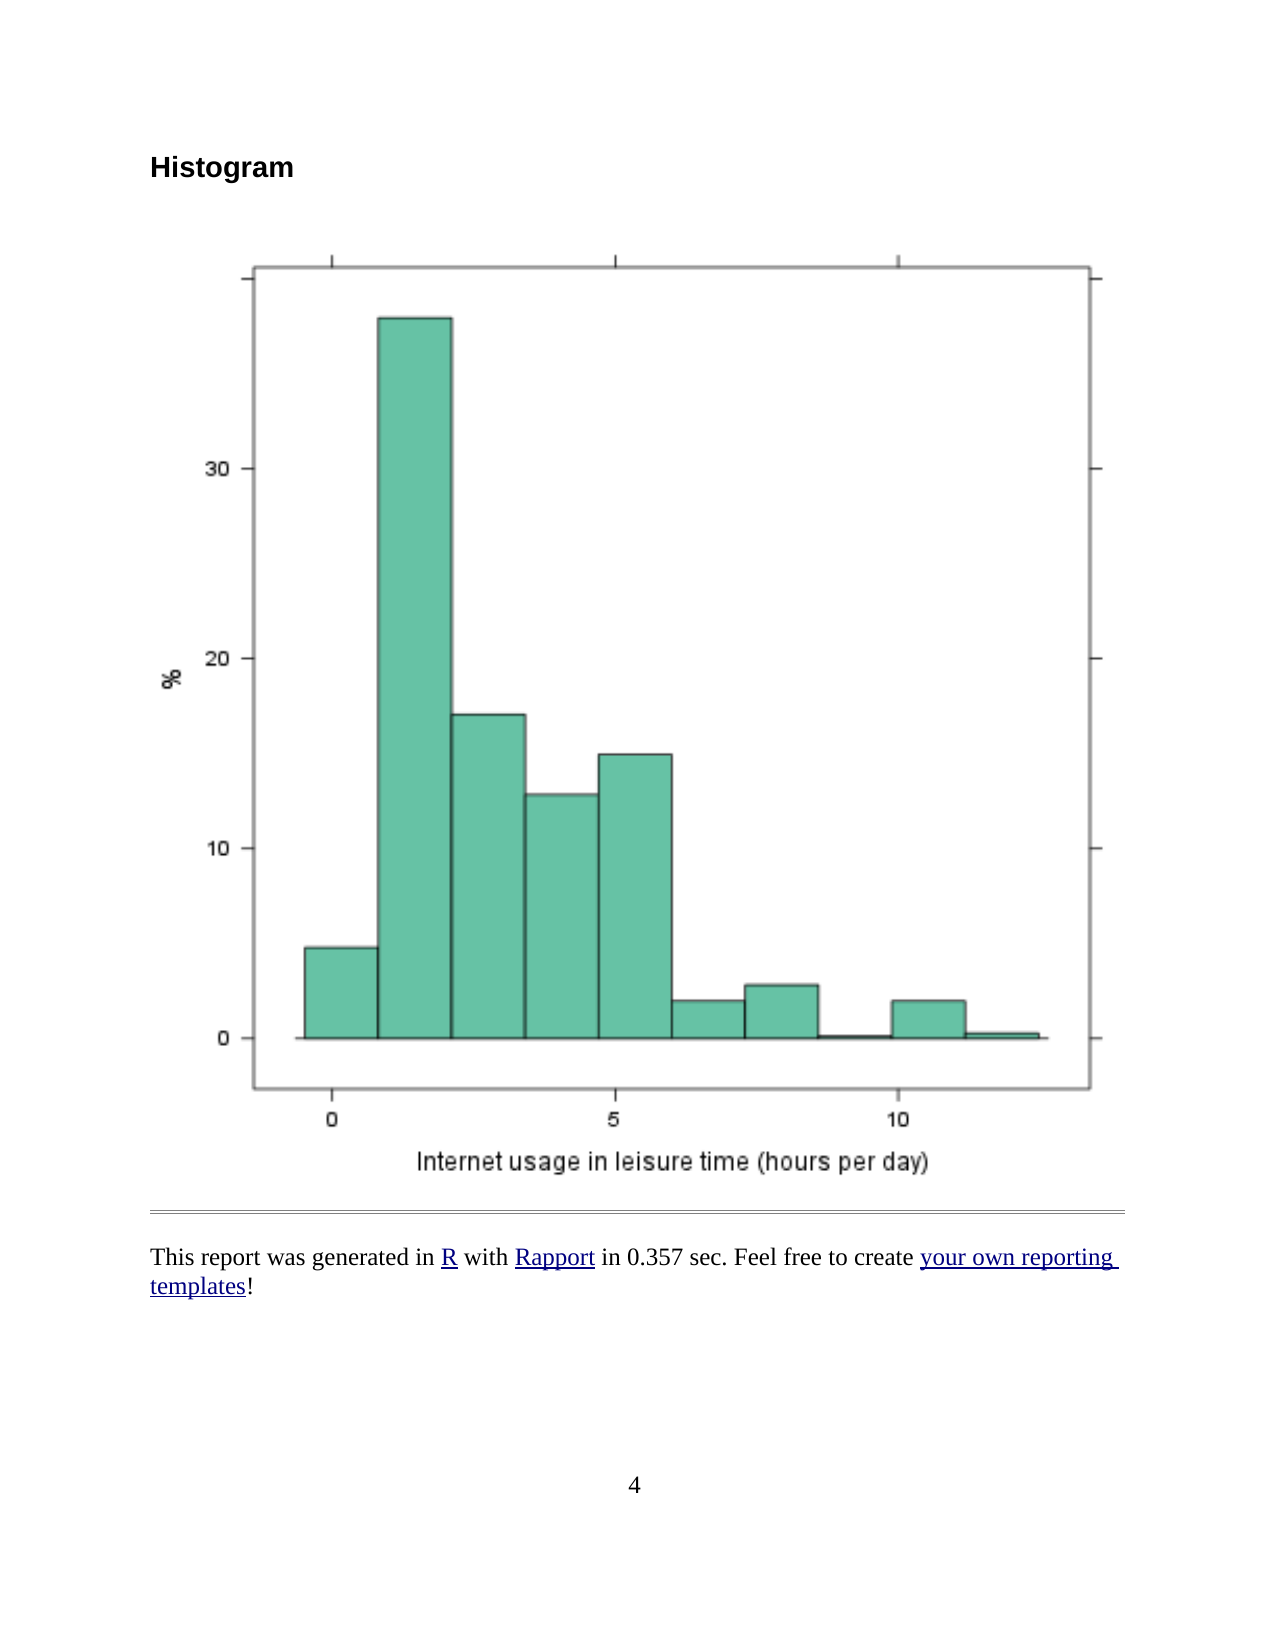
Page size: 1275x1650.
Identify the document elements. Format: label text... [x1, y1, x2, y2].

text This report was generated in R with Rapport in 0.357 sec. Feel free to create your own reporting templates! [150, 1242, 1125, 1300]
picture [150, 196, 1150, 1196]
subtitle Histogram [150, 150, 1125, 183]
